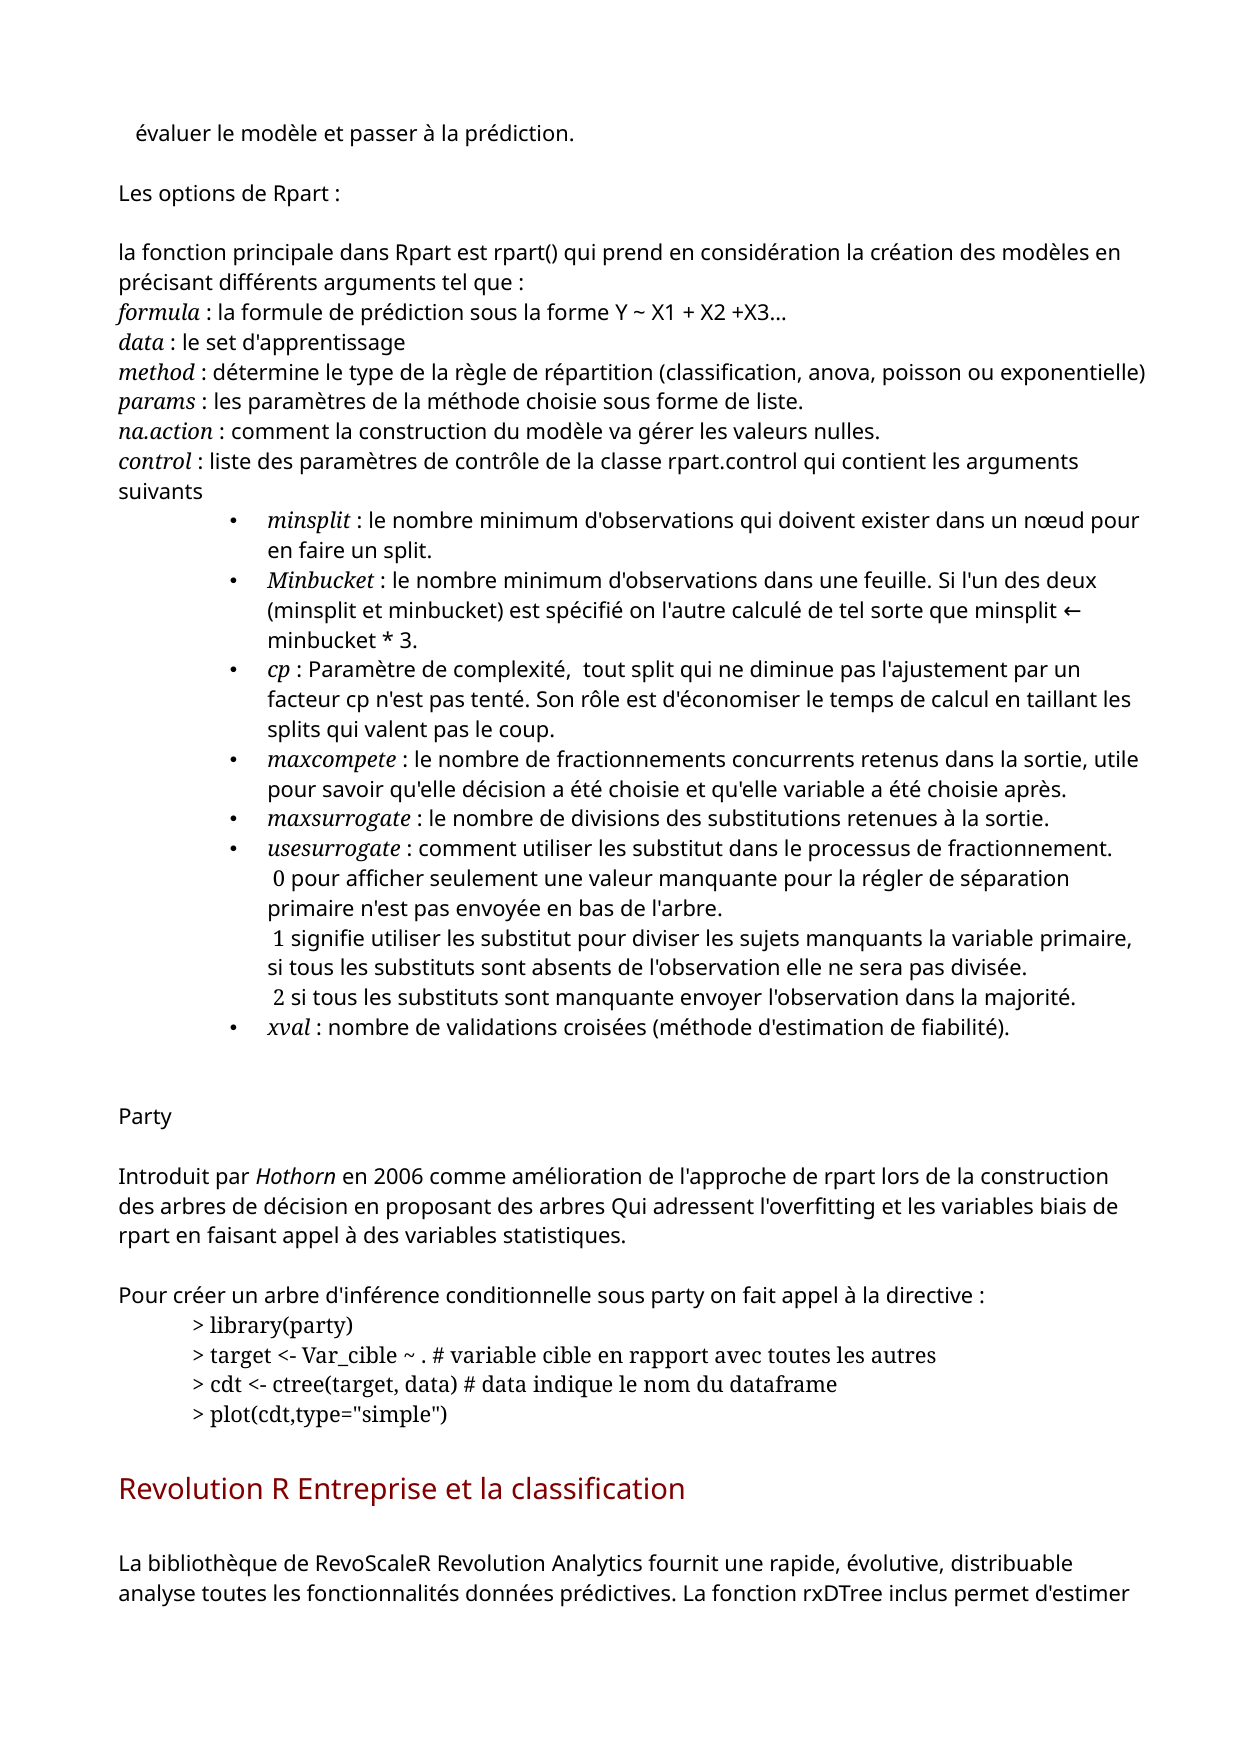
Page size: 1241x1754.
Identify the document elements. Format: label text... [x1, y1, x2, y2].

text > cdt <- ctree(target, data) # data indique le nom du dataframe [118, 1369, 1149, 1399]
text Pour créer un arbre d'inférence conditionnelle sous party on fait appel à la directive : [118, 1280, 1149, 1310]
text formula : la formule de prédiction sous la forme Y ~ X1 + X2 +X3… [118, 297, 1149, 327]
text params : les paramètres de la méthode choisie sous forme de liste. na.action : comment la construction du modèle va gérer les valeurs nulles. control : liste des paramètres de contrôle de la classe rpart.control qui contient les arguments suivants [118, 386, 1149, 505]
text Revolution R Entreprise et la classification [118, 1429, 1149, 1508]
list xval : nombre de validations croisées (méthode d'estimation de fiabilité). [229, 1012, 1149, 1042]
list maxsurrogate : le nombre de divisions des substitutions retenues à la sortie. [229, 803, 1149, 833]
text la fonction principale dans Rpart est rpart() qui prend en considération la création des modèles en précisant différents arguments tel que : [118, 237, 1149, 297]
text La bibliothèque de RevoScaleR Revolution Analytics fournit une rapide, évolutive, distribuable analyse toutes les fonctionnalités données prédictives. La fonction rxDTree inclus permet d'estimer [118, 1548, 1149, 1608]
list usesurrogate : comment utiliser les substitut dans le processus de fractionnement. 0 pour afficher seulement une valeur manquante pour la régler de séparation primaire n'est pas envoyée en bas de l'arbre. 1 signifie utiliser les substitut pour diviser les sujets manquants la variable primaire, si tous les substituts sont absents de l'observation elle ne sera pas divisée. [229, 833, 1149, 982]
text évaluer le modèle et passer à la prédiction. [118, 118, 1149, 148]
list cp : Paramètre de complexité, tout split qui ne diminue pas l'ajustement par un facteur cp n'est pas tenté. Son rôle est d'économiser le temps de calcul en taillant les splits qui valent pas le coup. [229, 654, 1149, 744]
text Introduit par Hothorn en 2006 comme amélioration de l'approche de rpart lors de la construction des arbres de décision en proposant des arbres Qui adressent l'overfitting et les variables biais de rpart en faisant appel à des variables statistiques. [118, 1161, 1149, 1250]
list maxcompete : le nombre de fractionnements concurrents retenus dans la sortie, utile pour savoir qu'elle décision a été choisie et qu'elle variable a été choisie après. [229, 744, 1149, 803]
text method : détermine le type de la règle de répartition (classification, anova, poisson ou exponentielle) [118, 356, 1149, 386]
text > target <- Var_cible ~ . # variable cible en rapport avec toutes les autres [118, 1339, 1149, 1369]
list 2 si tous les substituts sont manquante envoyer l'observation dans la majorité. [229, 982, 1149, 1012]
text Party [118, 1101, 1149, 1131]
list minsplit : le nombre minimum d'observations qui doivent exister dans un nœud pour en faire un split. [229, 505, 1149, 565]
list Minbucket : le nombre minimum d'observations dans une feuille. Si l'un des deux (minsplit et minbucket) est spécifié on l'autre calculé de tel sorte que minsplit ← minbucket * 3. [229, 565, 1149, 654]
text Les options de Rpart : [118, 178, 1149, 207]
text > plot(cdt,type="simple") [118, 1399, 1149, 1429]
text > library(party) [118, 1310, 1149, 1339]
text data : le set d'apprentissage [118, 327, 1149, 356]
